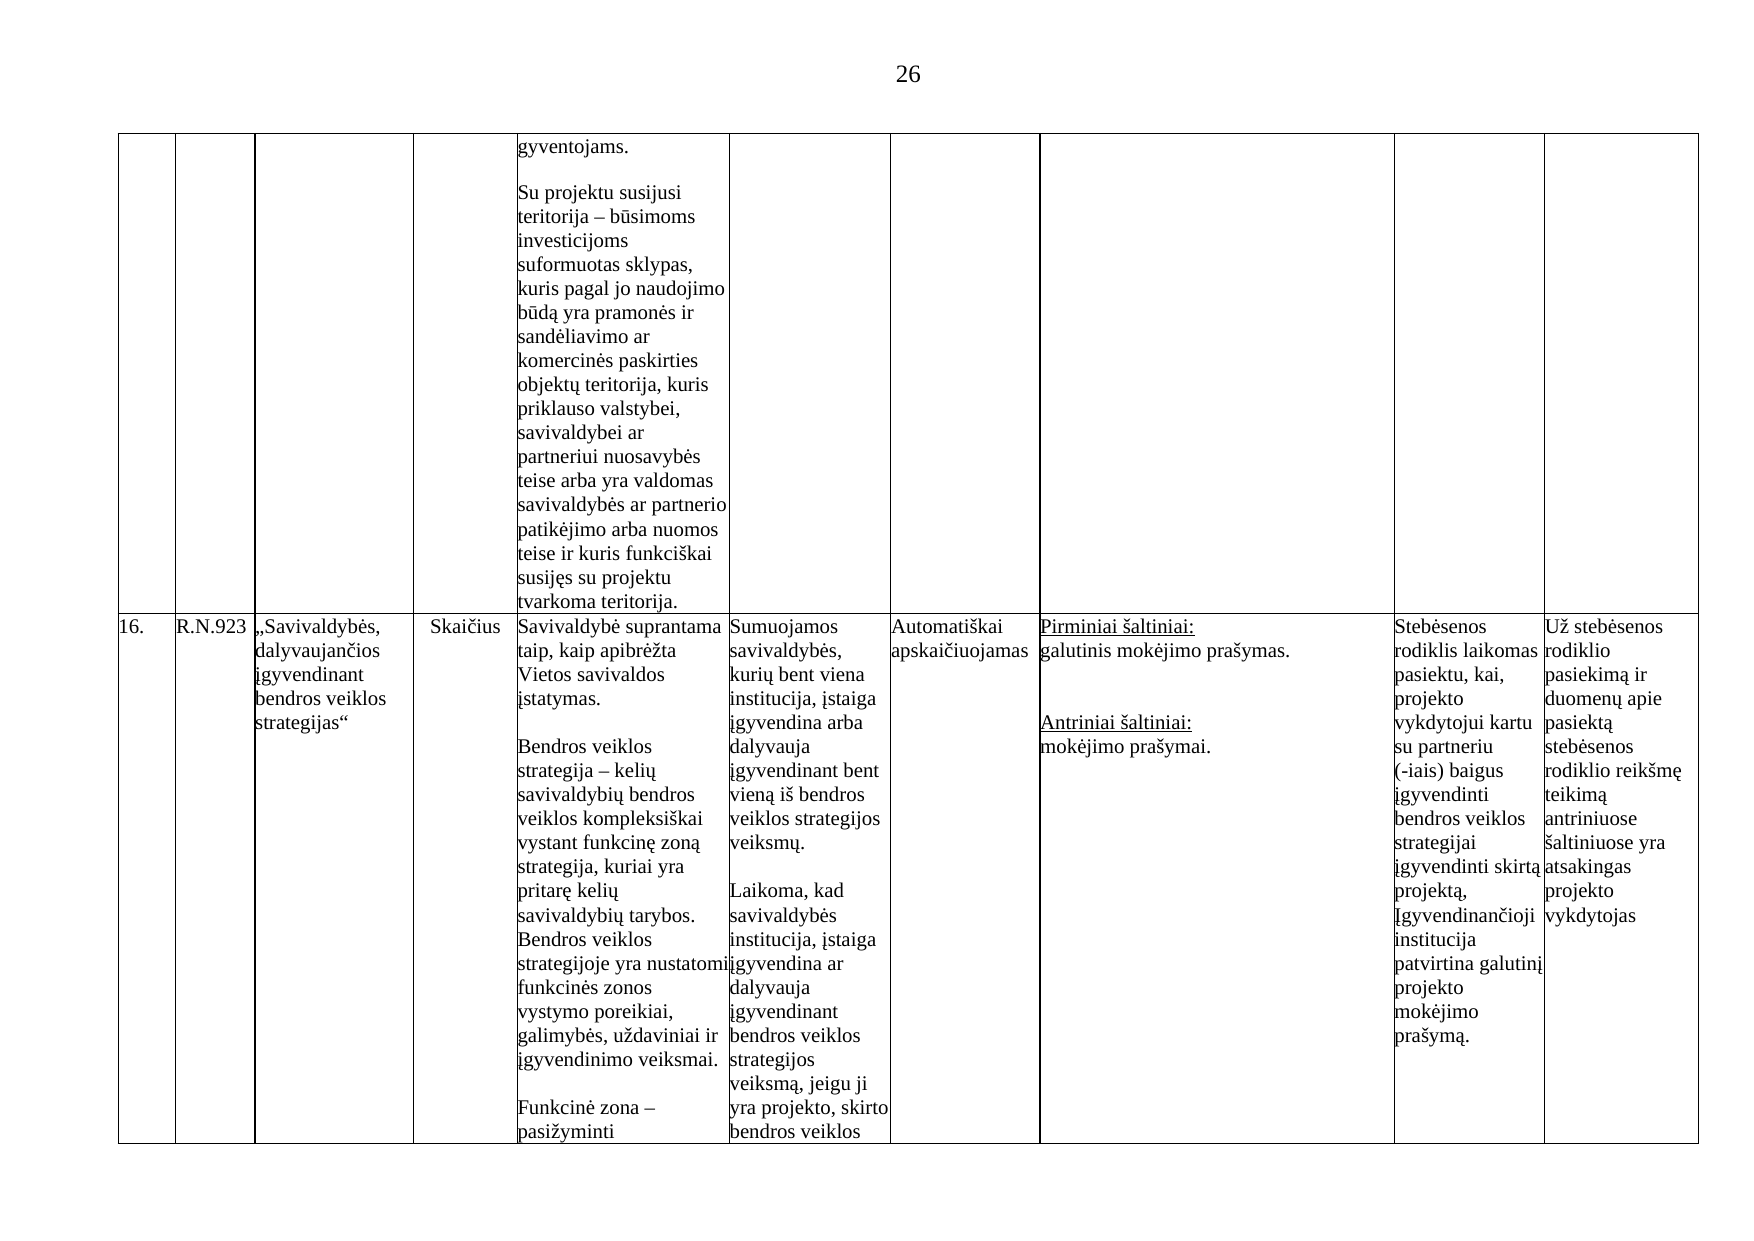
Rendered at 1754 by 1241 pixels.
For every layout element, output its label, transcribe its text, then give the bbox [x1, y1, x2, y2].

table_cell [414, 134, 517, 613]
table_cell Savivaldybė suprantama taip, kaip apibrėžta Vietos savivaldos įstatymas. Bendros veiklos strategija – kelių savivaldybių bendros veiklos kompleksiškai vystant funkcinę zoną strategija, kuriai yra pritarę kelių savivaldybių tarybos. Bendros veiklos strategijoje yra nustatomi funkcinės zonos vystymo poreikiai, galimybės, uždaviniai ir įgyvendinimo veiksmai. Funkcinė zona – pasižyminti [518, 614, 729, 1143]
table_cell Sumuojamos savivaldybės, kurių bent viena institucija, įstaiga įgyvendina arba dalyvauja įgyvendinant bent vieną iš bendros veiklos strategijos veiksmų. Laikoma, kad savivaldybės institucija, įstaiga įgyvendina ar dalyvauja įgyvendinant bendros veiklos strategijos veiksmą, jeigu ji yra projekto, skirto bendros veiklos [730, 614, 890, 1143]
table_cell [730, 134, 890, 613]
table_cell „Savivaldybės, dalyvaujančios įgyvendinant bendros veiklos strategijas“ [256, 614, 413, 1143]
table_cell [1545, 134, 1698, 613]
table_cell 16. [119, 614, 175, 1143]
table_cell Automatiškai apskaičiuojamas [891, 614, 1039, 1143]
table_cell [176, 134, 254, 613]
table_cell Pirminiai šaltiniai: galutinis mokėjimo prašymas. Antriniai šaltiniai: mokėjimo prašymai. [1041, 614, 1394, 1143]
table_cell R.N.923 [176, 614, 254, 1143]
table_cell [1395, 134, 1544, 613]
table_cell [891, 134, 1039, 613]
table_cell gyventojams. Su projektu susijusi teritorija – būsimoms investicijoms suformuotas sklypas, kuris pagal jo naudojimo būdą yra pramonės ir sandėliavimo ar komercinės paskirties objektų teritorija, kuris priklauso valstybei, savivaldybei ar partneriui nuosavybės teise arba yra valdomas savivaldybės ar partnerio patikėjimo arba nuomos teise ir kuris funkciškai susijęs su projektu tvarkoma teritorija. [518, 134, 729, 613]
table_cell [256, 134, 413, 613]
table_cell Stebėsenos rodiklis laikomas pasiektu, kai, projekto vykdytojui kartu su partneriu (-iais) baigus įgyvendinti bendros veiklos strategijai įgyvendinti skirtą projektą, Įgyvendinančioji institucija patvirtina galutinį projekto mokėjimo prašymą. [1395, 614, 1544, 1143]
table_cell Skaičius [414, 614, 517, 1143]
table_cell [119, 134, 175, 613]
table_cell Už stebėsenos rodiklio pasiekimą ir duomenų apie pasiektą stebėsenos rodiklio reikšmę teikimą antriniuose šaltiniuose yra atsakingas projekto vykdytojas [1545, 614, 1698, 1143]
table_cell [1041, 134, 1394, 613]
